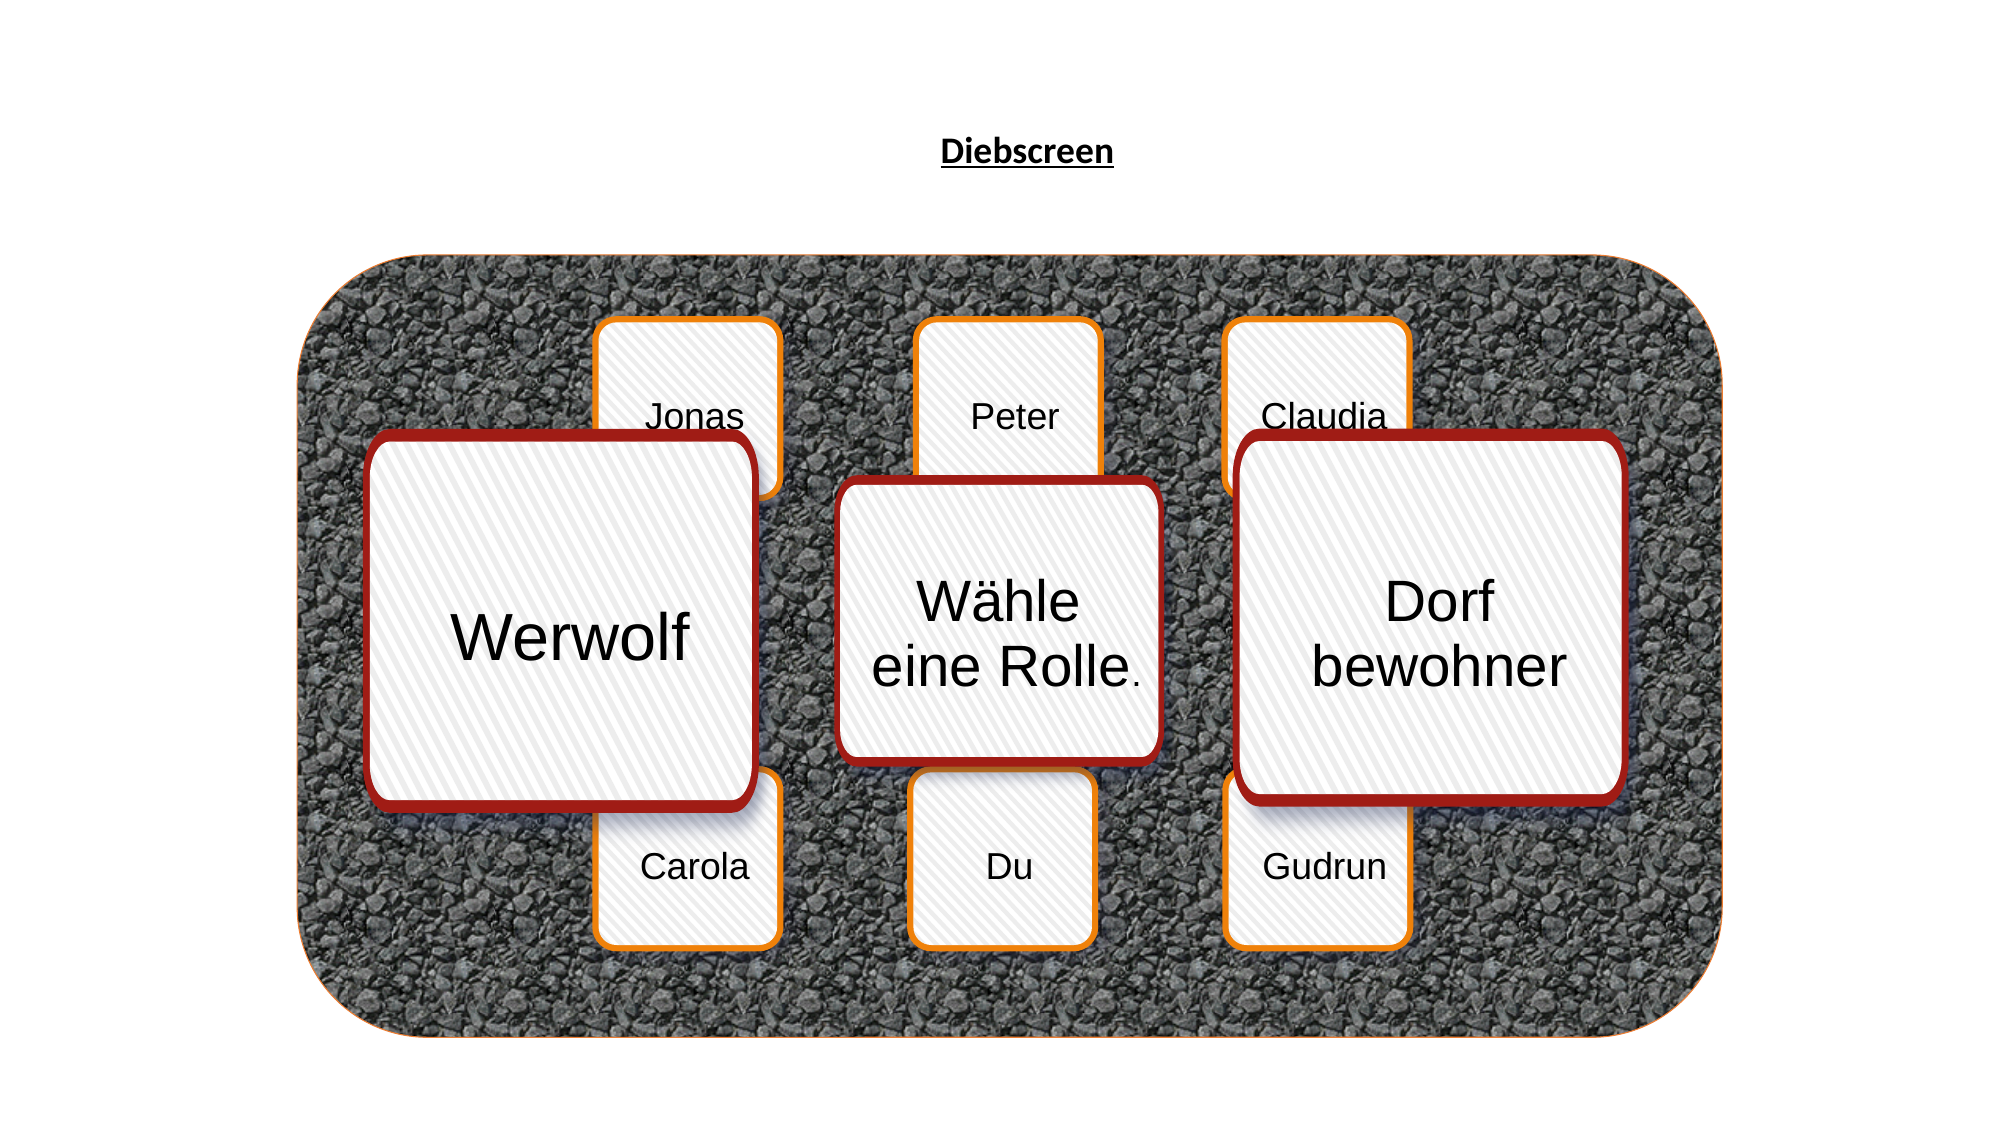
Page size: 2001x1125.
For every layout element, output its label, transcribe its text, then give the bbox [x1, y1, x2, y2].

text_box [297, 254, 1723, 1038]
text_box Diebscreen [795, 118, 1261, 179]
picture [1199, 293, 1666, 991]
picture [345, 293, 1195, 991]
